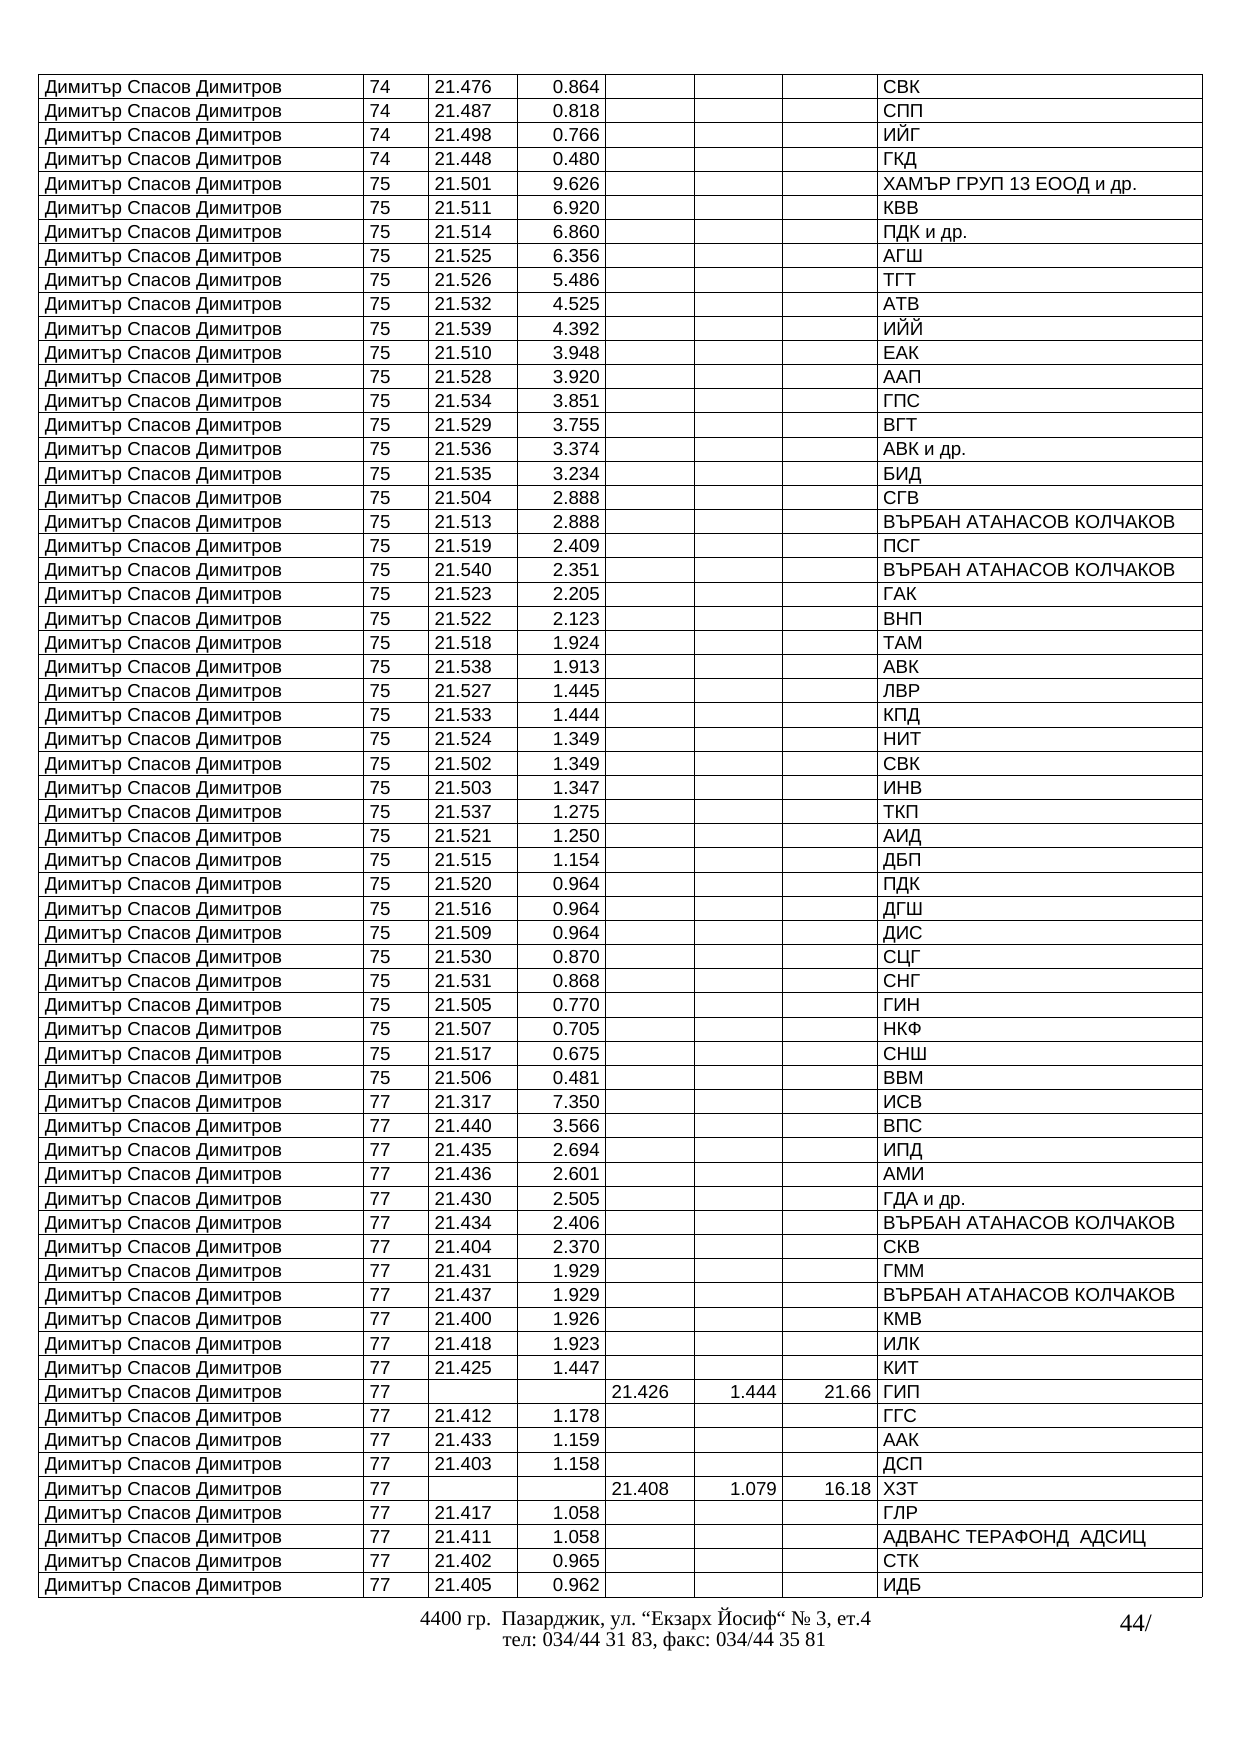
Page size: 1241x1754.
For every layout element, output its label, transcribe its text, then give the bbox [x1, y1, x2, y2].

table_cell Димитър Спасов Димитров [39, 1211, 363, 1234]
table_cell [783, 244, 877, 267]
table_cell ГГС [878, 1404, 1202, 1427]
table_cell [606, 510, 694, 533]
table_cell [695, 1308, 782, 1331]
table_cell [783, 293, 877, 316]
table_cell 21.518 [429, 631, 517, 654]
table_cell [606, 558, 694, 581]
table_cell 2.601 [518, 1163, 605, 1186]
table_cell [606, 993, 694, 1016]
table_cell [606, 873, 694, 896]
table_cell Димитър Спасов Димитров [39, 293, 363, 316]
table_cell Димитър Спасов Димитров [39, 1501, 363, 1524]
table_cell [783, 1283, 877, 1306]
table_cell [783, 1428, 877, 1451]
table_cell [606, 583, 694, 606]
table_cell 21.400 [429, 1308, 517, 1331]
table_cell 3.755 [518, 413, 605, 436]
table_cell 21.430 [429, 1187, 517, 1210]
table_cell ИДБ [878, 1573, 1202, 1596]
table_cell 3.851 [518, 389, 605, 412]
table_cell СВК [878, 752, 1202, 775]
table_cell [783, 1549, 877, 1572]
table_cell 0.480 [518, 148, 605, 171]
table_cell 21.526 [429, 268, 517, 291]
table_cell [606, 1332, 694, 1355]
table_cell 77 [364, 1356, 428, 1379]
table_cell [606, 1573, 694, 1596]
table_cell 21.408 [606, 1477, 694, 1500]
table_cell 75 [364, 728, 428, 751]
table_cell 21.411 [429, 1525, 517, 1548]
table_cell ИЛК [878, 1332, 1202, 1355]
table_cell 21.519 [429, 534, 517, 557]
table_cell [783, 776, 877, 799]
table_cell 1.444 [518, 703, 605, 726]
table_cell 77 [364, 1380, 428, 1403]
table_cell 21.436 [429, 1163, 517, 1186]
table_cell [783, 1018, 877, 1041]
table_cell 77 [364, 1404, 428, 1427]
table_cell БИД [878, 462, 1202, 485]
table_cell Димитър Спасов Димитров [39, 1573, 363, 1596]
table_cell [783, 268, 877, 291]
table_cell [695, 897, 782, 920]
table_cell 21.431 [429, 1259, 517, 1282]
table_cell Димитър Спасов Димитров [39, 1187, 363, 1210]
table_cell [606, 293, 694, 316]
table_cell [606, 99, 694, 122]
table_cell 2.205 [518, 583, 605, 606]
table_cell 77 [364, 1138, 428, 1161]
table_cell 21.426 [606, 1380, 694, 1403]
table_cell [606, 728, 694, 751]
table_cell АВК и др. [878, 438, 1202, 461]
table_cell Димитър Спасов Димитров [39, 244, 363, 267]
table_cell 21.531 [429, 969, 517, 992]
table_cell 77 [364, 1573, 428, 1596]
table_cell СЦГ [878, 945, 1202, 968]
table_cell 4.392 [518, 317, 605, 340]
table_cell 21.506 [429, 1066, 517, 1089]
table_cell [783, 365, 877, 388]
table_cell 0.481 [518, 1066, 605, 1089]
table_cell 75 [364, 873, 428, 896]
table_cell [783, 607, 877, 630]
table_cell [695, 293, 782, 316]
table_cell 21.425 [429, 1356, 517, 1379]
table_cell [695, 703, 782, 726]
table_cell [695, 583, 782, 606]
table_cell ИСВ [878, 1090, 1202, 1113]
table_cell 1.058 [518, 1525, 605, 1548]
table_cell 0.766 [518, 123, 605, 146]
table_cell 75 [364, 921, 428, 944]
table_cell 77 [364, 1549, 428, 1572]
table_cell 16.18 [783, 1477, 877, 1500]
table_cell ГЛР [878, 1501, 1202, 1524]
table_cell 75 [364, 486, 428, 509]
table_cell [695, 1356, 782, 1379]
table_cell [695, 921, 782, 944]
table_cell 75 [364, 510, 428, 533]
table_cell 21.514 [429, 220, 517, 243]
table_cell 75 [364, 1018, 428, 1041]
table_cell [783, 220, 877, 243]
table_cell 77 [364, 1163, 428, 1186]
table_cell 75 [364, 268, 428, 291]
table_cell [783, 341, 877, 364]
table_cell [606, 244, 694, 267]
table_cell [606, 123, 694, 146]
table_cell 77 [364, 1283, 428, 1306]
table_cell [783, 510, 877, 533]
table_cell [783, 438, 877, 461]
table_cell Димитър Спасов Димитров [39, 1090, 363, 1113]
table_cell Димитър Спасов Димитров [39, 1163, 363, 1186]
table_cell 2.505 [518, 1187, 605, 1210]
table_cell 21.513 [429, 510, 517, 533]
table_cell 75 [364, 293, 428, 316]
table_cell 21.448 [429, 148, 517, 171]
table_cell [695, 1428, 782, 1451]
table_cell [695, 75, 782, 98]
table_cell [783, 969, 877, 992]
table_cell Димитър Спасов Димитров [39, 413, 363, 436]
table_cell 0.964 [518, 921, 605, 944]
table_cell [606, 969, 694, 992]
table_cell Димитър Спасов Димитров [39, 365, 363, 388]
table_cell Димитър Спасов Димитров [39, 1235, 363, 1258]
table_cell [695, 607, 782, 630]
table_cell 75 [364, 583, 428, 606]
table_cell [606, 1404, 694, 1427]
table_cell [695, 1042, 782, 1065]
table_cell [606, 1090, 694, 1113]
table_cell [783, 1042, 877, 1065]
table_cell 2.694 [518, 1138, 605, 1161]
table_cell 21.521 [429, 824, 517, 847]
table_cell ГДА и др. [878, 1187, 1202, 1210]
table_cell [606, 1187, 694, 1210]
table_cell [695, 317, 782, 340]
table_cell [606, 486, 694, 509]
table_cell [783, 1356, 877, 1379]
table_cell Димитър Спасов Димитров [39, 1549, 363, 1572]
table_cell 4.525 [518, 293, 605, 316]
table_cell Димитър Спасов Димитров [39, 655, 363, 678]
table_cell [695, 1018, 782, 1041]
table_cell [783, 897, 877, 920]
table_cell ДГШ [878, 897, 1202, 920]
table_cell [695, 534, 782, 557]
table_cell 1.275 [518, 800, 605, 823]
table_cell 21.509 [429, 921, 517, 944]
table_cell Димитър Спасов Димитров [39, 534, 363, 557]
table_cell 21.516 [429, 897, 517, 920]
table_cell 21.535 [429, 462, 517, 485]
table_cell АМИ [878, 1163, 1202, 1186]
table_cell СНШ [878, 1042, 1202, 1065]
table_cell [783, 824, 877, 847]
table_cell [783, 679, 877, 702]
table_cell Димитър Спасов Димитров [39, 1114, 363, 1137]
table_cell [606, 921, 694, 944]
table_cell 9.626 [518, 172, 605, 195]
table_cell 1.444 [695, 1380, 782, 1403]
table_cell [606, 75, 694, 98]
table_cell Димитър Спасов Димитров [39, 268, 363, 291]
table_cell КПД [878, 703, 1202, 726]
table_cell 21.520 [429, 873, 517, 896]
table_cell [783, 1259, 877, 1282]
table_cell [783, 583, 877, 606]
table_cell Димитър Спасов Димитров [39, 897, 363, 920]
table_cell [695, 268, 782, 291]
table_cell 77 [364, 1114, 428, 1137]
table_cell 21.517 [429, 1042, 517, 1065]
table_cell 21.532 [429, 293, 517, 316]
table_cell СГВ [878, 486, 1202, 509]
table_cell [606, 1525, 694, 1548]
table_cell [783, 703, 877, 726]
table_cell [695, 1211, 782, 1234]
table_cell [695, 1138, 782, 1161]
table_cell [606, 1259, 694, 1282]
table_cell 7.350 [518, 1090, 605, 1113]
table_cell Димитър Спасов Димитров [39, 196, 363, 219]
table_cell ИЙГ [878, 123, 1202, 146]
table_cell 21.66 [783, 1380, 877, 1403]
table_cell Димитър Спасов Димитров [39, 510, 363, 533]
table_cell 21.503 [429, 776, 517, 799]
table_cell [695, 969, 782, 992]
table_cell [695, 220, 782, 243]
table_cell ИПД [878, 1138, 1202, 1161]
table_cell [783, 389, 877, 412]
table_cell [695, 848, 782, 871]
table_cell Димитър Спасов Димитров [39, 1259, 363, 1282]
table_cell ВНП [878, 607, 1202, 630]
table_cell [783, 1453, 877, 1476]
table_cell 2.123 [518, 607, 605, 630]
table_cell 21.433 [429, 1428, 517, 1451]
table_cell [783, 921, 877, 944]
table_cell АИД [878, 824, 1202, 847]
table_cell 75 [364, 703, 428, 726]
table_cell АВК [878, 655, 1202, 678]
table_cell 77 [364, 1501, 428, 1524]
table_cell [695, 389, 782, 412]
table_cell 3.374 [518, 438, 605, 461]
table_cell 1.923 [518, 1332, 605, 1355]
table_cell 21.434 [429, 1211, 517, 1234]
table_cell 1.447 [518, 1356, 605, 1379]
table_cell АТВ [878, 293, 1202, 316]
table_cell НИТ [878, 728, 1202, 751]
table_cell ГИП [878, 1380, 1202, 1403]
table_cell Димитър Спасов Димитров [39, 123, 363, 146]
table_cell 74 [364, 75, 428, 98]
table_cell Димитър Спасов Димитров [39, 1018, 363, 1041]
table_cell ГИН [878, 993, 1202, 1016]
table_cell 2.409 [518, 534, 605, 557]
table_cell 75 [364, 607, 428, 630]
table_cell 0.962 [518, 1573, 605, 1596]
table_cell 1.929 [518, 1283, 605, 1306]
table_cell ВПС [878, 1114, 1202, 1137]
table_cell [695, 413, 782, 436]
table_cell 21.404 [429, 1235, 517, 1258]
table_cell Димитър Спасов Димитров [39, 679, 363, 702]
table_cell 75 [364, 800, 428, 823]
table_cell 75 [364, 341, 428, 364]
table_cell [429, 1477, 517, 1500]
table_cell ХЗТ [878, 1477, 1202, 1500]
table_cell [783, 1404, 877, 1427]
table_cell 1.178 [518, 1404, 605, 1427]
table_cell [695, 1187, 782, 1210]
table_cell 21.540 [429, 558, 517, 581]
table_cell 21.522 [429, 607, 517, 630]
table_cell 0.864 [518, 75, 605, 98]
table_cell [783, 486, 877, 509]
table_cell Димитър Спасов Димитров [39, 172, 363, 195]
table_cell [606, 462, 694, 485]
table_cell 0.965 [518, 1549, 605, 1572]
table_cell 0.818 [518, 99, 605, 122]
table_cell [606, 341, 694, 364]
table_cell [695, 631, 782, 654]
table_cell ДСП [878, 1453, 1202, 1476]
table_cell 1.347 [518, 776, 605, 799]
table_cell [695, 1259, 782, 1282]
table_cell 77 [364, 1211, 428, 1234]
table_cell Димитър Спасов Димитров [39, 824, 363, 847]
table_cell 1.250 [518, 824, 605, 847]
table_cell [606, 1308, 694, 1331]
table_cell [606, 196, 694, 219]
table_cell Димитър Спасов Димитров [39, 1042, 363, 1065]
table_cell [606, 824, 694, 847]
table_cell [783, 75, 877, 98]
table_cell 3.566 [518, 1114, 605, 1137]
table_cell [606, 1549, 694, 1572]
table_cell КВВ [878, 196, 1202, 219]
table_cell 75 [364, 317, 428, 340]
table_cell ААП [878, 365, 1202, 388]
table_cell [518, 1380, 605, 1403]
table_cell 21.403 [429, 1453, 517, 1476]
table_cell [695, 1090, 782, 1113]
table_cell Димитър Спасов Димитров [39, 1428, 363, 1451]
table_cell 21.501 [429, 172, 517, 195]
table_cell [606, 1138, 694, 1161]
table_cell [606, 607, 694, 630]
table_cell 21.498 [429, 123, 517, 146]
table_cell [606, 1356, 694, 1379]
table_cell Димитър Спасов Димитров [39, 1138, 363, 1161]
table_cell [783, 1308, 877, 1331]
table_cell 21.487 [429, 99, 517, 122]
table_cell Димитър Спасов Димитров [39, 776, 363, 799]
table_cell [783, 800, 877, 823]
table_cell 1.929 [518, 1259, 605, 1282]
table_cell 2.351 [518, 558, 605, 581]
table_cell 1.913 [518, 655, 605, 678]
table_cell 77 [364, 1235, 428, 1258]
table_cell 21.418 [429, 1332, 517, 1355]
table_cell Димитър Спасов Димитров [39, 220, 363, 243]
table_cell 75 [364, 413, 428, 436]
table_cell [606, 365, 694, 388]
table_cell Димитър Спасов Димитров [39, 631, 363, 654]
table_cell [695, 462, 782, 485]
table_cell 75 [364, 848, 428, 871]
table_cell 21.538 [429, 655, 517, 678]
table_cell ЕАК [878, 341, 1202, 364]
table_cell Димитър Спасов Димитров [39, 1453, 363, 1476]
table_cell 75 [364, 389, 428, 412]
table_cell 77 [364, 1187, 428, 1210]
table_cell [783, 728, 877, 751]
table_cell [606, 317, 694, 340]
table_cell 21.529 [429, 413, 517, 436]
table_cell СКВ [878, 1235, 1202, 1258]
table_cell ВЪРБАН АТАНАСОВ КОЛЧАКОВ [878, 558, 1202, 581]
table_cell [695, 99, 782, 122]
table_cell Димитър Спасов Димитров [39, 752, 363, 775]
table_cell [695, 558, 782, 581]
table_cell ГММ [878, 1259, 1202, 1282]
table_cell [695, 655, 782, 678]
table_cell 75 [364, 196, 428, 219]
table_cell 21.523 [429, 583, 517, 606]
table_cell Димитър Спасов Димитров [39, 438, 363, 461]
table_cell Димитър Спасов Димитров [39, 848, 363, 871]
table_cell [695, 728, 782, 751]
table_cell [695, 510, 782, 533]
table_cell 2.370 [518, 1235, 605, 1258]
table_cell 0.868 [518, 969, 605, 992]
table_cell Димитър Спасов Димитров [39, 75, 363, 98]
table_cell [606, 1163, 694, 1186]
table_cell 0.675 [518, 1042, 605, 1065]
table_cell [783, 1163, 877, 1186]
table_cell [695, 1549, 782, 1572]
table_cell [695, 1332, 782, 1355]
table_cell [606, 945, 694, 968]
table_cell 21.510 [429, 341, 517, 364]
table_cell [606, 1501, 694, 1524]
table_cell 75 [364, 993, 428, 1016]
table_cell [606, 655, 694, 678]
table_cell [606, 438, 694, 461]
table_cell [695, 945, 782, 968]
table_cell 21.525 [429, 244, 517, 267]
table_cell 0.870 [518, 945, 605, 968]
table_cell КИТ [878, 1356, 1202, 1379]
table_cell ИНВ [878, 776, 1202, 799]
table_cell [695, 993, 782, 1016]
table_cell [606, 268, 694, 291]
table_cell [695, 1283, 782, 1306]
table_cell Димитър Спасов Димитров [39, 873, 363, 896]
table_cell 77 [364, 1090, 428, 1113]
table_cell НКФ [878, 1018, 1202, 1041]
table_cell 0.964 [518, 873, 605, 896]
table_cell [606, 148, 694, 171]
table_cell [695, 172, 782, 195]
table_cell [606, 848, 694, 871]
table_cell ТГТ [878, 268, 1202, 291]
table_cell Димитър Спасов Димитров [39, 969, 363, 992]
table_cell 6.920 [518, 196, 605, 219]
table_cell 1.158 [518, 1453, 605, 1476]
table_cell [783, 99, 877, 122]
table_cell [606, 1114, 694, 1137]
table_cell Димитър Спасов Димитров [39, 1283, 363, 1306]
table_cell [783, 631, 877, 654]
table_cell [606, 631, 694, 654]
table_cell [606, 1042, 694, 1065]
table_cell ПДК [878, 873, 1202, 896]
table_cell Димитър Спасов Димитров [39, 703, 363, 726]
table_cell [606, 1283, 694, 1306]
table_cell 21.505 [429, 993, 517, 1016]
table_cell [606, 1428, 694, 1451]
table_cell 21.440 [429, 1114, 517, 1137]
table_cell 1.349 [518, 752, 605, 775]
table_cell 1.926 [518, 1308, 605, 1331]
table_cell [695, 752, 782, 775]
table_cell 5.486 [518, 268, 605, 291]
table_cell [606, 776, 694, 799]
table_cell Димитър Спасов Димитров [39, 558, 363, 581]
table_cell 77 [364, 1453, 428, 1476]
table_cell 75 [364, 655, 428, 678]
table_cell [783, 1090, 877, 1113]
table_cell 21.402 [429, 1549, 517, 1572]
table_cell [695, 365, 782, 388]
table_cell 2.888 [518, 486, 605, 509]
table_cell 21.524 [429, 728, 517, 751]
table_cell [695, 341, 782, 364]
table_cell 21.515 [429, 848, 517, 871]
table_cell Димитър Спасов Димитров [39, 1356, 363, 1379]
table_cell [695, 873, 782, 896]
table_cell 0.964 [518, 897, 605, 920]
table_cell 1.058 [518, 1501, 605, 1524]
table_cell [783, 1211, 877, 1234]
table_cell 74 [364, 148, 428, 171]
table_cell [695, 1066, 782, 1089]
table_cell Димитър Спасов Димитров [39, 1332, 363, 1355]
table_cell 77 [364, 1477, 428, 1500]
table_cell ДИС [878, 921, 1202, 944]
table_cell Димитър Спасов Димитров [39, 921, 363, 944]
table_cell [695, 1163, 782, 1186]
table_cell [695, 1235, 782, 1258]
table_cell 6.356 [518, 244, 605, 267]
table_cell Димитър Спасов Димитров [39, 728, 363, 751]
table_cell 75 [364, 558, 428, 581]
table_cell 75 [364, 462, 428, 485]
table_cell 75 [364, 172, 428, 195]
table_cell ТКП [878, 800, 1202, 823]
table_cell 1.445 [518, 679, 605, 702]
table_cell [783, 1501, 877, 1524]
table_cell 75 [364, 220, 428, 243]
table_cell [695, 148, 782, 171]
table_cell [783, 148, 877, 171]
table_cell 75 [364, 1066, 428, 1089]
table_cell [606, 1018, 694, 1041]
table_cell Димитър Спасов Димитров [39, 389, 363, 412]
table_cell Димитър Спасов Димитров [39, 1380, 363, 1403]
table_cell [606, 413, 694, 436]
table_cell [606, 172, 694, 195]
table_cell ГКД [878, 148, 1202, 171]
table_cell [783, 1573, 877, 1596]
table_cell ЛВР [878, 679, 1202, 702]
table_cell Димитър Спасов Димитров [39, 462, 363, 485]
table_cell 75 [364, 1042, 428, 1065]
table_cell [606, 1453, 694, 1476]
table_cell [783, 413, 877, 436]
table_cell 6.860 [518, 220, 605, 243]
table_cell 1.924 [518, 631, 605, 654]
table_cell ГАК [878, 583, 1202, 606]
table_cell Димитър Спасов Димитров [39, 1308, 363, 1331]
table_cell 21.437 [429, 1283, 517, 1306]
table_cell 21.435 [429, 1138, 517, 1161]
table_cell 75 [364, 631, 428, 654]
table_cell Димитър Спасов Димитров [39, 486, 363, 509]
table_cell [783, 172, 877, 195]
table_cell ХАМЪР ГРУП 13 ЕООД и др. [878, 172, 1202, 195]
table_cell 21.536 [429, 438, 517, 461]
table_cell [783, 123, 877, 146]
table_cell 21.417 [429, 1501, 517, 1524]
table_cell Димитър Спасов Димитров [39, 148, 363, 171]
table_cell СНГ [878, 969, 1202, 992]
table_cell 21.317 [429, 1090, 517, 1113]
table_cell Димитър Спасов Димитров [39, 1525, 363, 1548]
table_cell [783, 848, 877, 871]
table_cell Димитър Спасов Димитров [39, 317, 363, 340]
table_cell [783, 317, 877, 340]
table_cell [695, 776, 782, 799]
table_cell [606, 534, 694, 557]
table_cell [606, 897, 694, 920]
table_cell 21.507 [429, 1018, 517, 1041]
table_cell Димитър Спасов Димитров [39, 945, 363, 968]
table_cell [606, 389, 694, 412]
table_cell ВВМ [878, 1066, 1202, 1089]
table_cell Димитър Спасов Димитров [39, 99, 363, 122]
table_cell [783, 1235, 877, 1258]
table_cell СТК [878, 1549, 1202, 1572]
table_cell 77 [364, 1428, 428, 1451]
table_cell 1.349 [518, 728, 605, 751]
table_cell 75 [364, 969, 428, 992]
table_cell [695, 438, 782, 461]
table_cell 75 [364, 438, 428, 461]
table_cell [783, 1332, 877, 1355]
table_cell [783, 1114, 877, 1137]
table_cell [518, 1477, 605, 1500]
table_cell [695, 679, 782, 702]
table_cell ПСГ [878, 534, 1202, 557]
table_cell 75 [364, 897, 428, 920]
table_cell ААК [878, 1428, 1202, 1451]
table_cell ВЪРБАН АТАНАСОВ КОЛЧАКОВ [878, 1283, 1202, 1306]
table_cell 74 [364, 99, 428, 122]
table_cell АГШ [878, 244, 1202, 267]
table_cell 21.533 [429, 703, 517, 726]
table_cell 2.888 [518, 510, 605, 533]
table_cell 3.920 [518, 365, 605, 388]
table_cell [783, 1138, 877, 1161]
table_cell Димитър Спасов Димитров [39, 993, 363, 1016]
table_cell ИЙЙ [878, 317, 1202, 340]
table_cell [695, 244, 782, 267]
table_cell 21.527 [429, 679, 517, 702]
table_cell [783, 1187, 877, 1210]
table_cell 21.511 [429, 196, 517, 219]
table_cell 75 [364, 365, 428, 388]
table_cell [695, 1404, 782, 1427]
table_cell [783, 534, 877, 557]
table_cell [783, 993, 877, 1016]
table_cell [783, 1066, 877, 1089]
table_cell Димитър Спасов Димитров [39, 1404, 363, 1427]
table_cell 77 [364, 1308, 428, 1331]
table_cell Димитър Спасов Димитров [39, 1477, 363, 1500]
table_cell 21.504 [429, 486, 517, 509]
table_cell [783, 873, 877, 896]
table_cell [606, 1066, 694, 1089]
table_cell 21.412 [429, 1404, 517, 1427]
table_cell [783, 558, 877, 581]
table_cell КМВ [878, 1308, 1202, 1331]
table_cell [783, 196, 877, 219]
table_cell 21.528 [429, 365, 517, 388]
table_cell 77 [364, 1525, 428, 1548]
table_cell ДБП [878, 848, 1202, 871]
table_cell 75 [364, 752, 428, 775]
table_cell 75 [364, 945, 428, 968]
table_cell [695, 824, 782, 847]
table_cell 77 [364, 1259, 428, 1282]
table_cell ВЪРБАН АТАНАСОВ КОЛЧАКОВ [878, 1211, 1202, 1234]
table_cell [783, 462, 877, 485]
table_cell [606, 220, 694, 243]
table_cell 1.154 [518, 848, 605, 871]
table_cell 75 [364, 534, 428, 557]
table_cell [606, 752, 694, 775]
table_cell [695, 486, 782, 509]
table_cell ТАМ [878, 631, 1202, 654]
table_cell [783, 655, 877, 678]
table_cell [695, 1501, 782, 1524]
table_cell [606, 679, 694, 702]
table_cell [783, 752, 877, 775]
table_cell [606, 1235, 694, 1258]
table_cell [695, 1114, 782, 1137]
table_cell Димитър Спасов Димитров [39, 1066, 363, 1089]
table_cell 3.948 [518, 341, 605, 364]
table_cell 0.705 [518, 1018, 605, 1041]
table_cell ВГТ [878, 413, 1202, 436]
table_cell Димитър Спасов Димитров [39, 341, 363, 364]
table_cell [695, 196, 782, 219]
table_cell [783, 945, 877, 968]
table_cell СПП [878, 99, 1202, 122]
table_cell [783, 1525, 877, 1548]
table_cell [695, 123, 782, 146]
table_cell 21.537 [429, 800, 517, 823]
table_cell 3.234 [518, 462, 605, 485]
table_cell ВЪРБАН АТАНАСОВ КОЛЧАКОВ [878, 510, 1202, 533]
table_cell 21.534 [429, 389, 517, 412]
table_cell 75 [364, 679, 428, 702]
table_cell 1.079 [695, 1477, 782, 1500]
table_cell ГПС [878, 389, 1202, 412]
table_cell 21.502 [429, 752, 517, 775]
table_cell [606, 800, 694, 823]
table_cell Димитър Спасов Димитров [39, 607, 363, 630]
table_cell [606, 703, 694, 726]
table_cell 77 [364, 1332, 428, 1355]
table_cell 1.159 [518, 1428, 605, 1451]
table_cell 0.770 [518, 993, 605, 1016]
table_cell 21.530 [429, 945, 517, 968]
table_cell [429, 1380, 517, 1403]
table_cell 75 [364, 776, 428, 799]
table_cell 75 [364, 244, 428, 267]
table_cell ПДК и др. [878, 220, 1202, 243]
table_cell 2.406 [518, 1211, 605, 1234]
table_cell [695, 800, 782, 823]
table_cell [695, 1525, 782, 1548]
table_cell Димитър Спасов Димитров [39, 800, 363, 823]
table_cell Димитър Спасов Димитров [39, 583, 363, 606]
table_cell СВК [878, 75, 1202, 98]
table_cell 21.476 [429, 75, 517, 98]
table_cell 21.539 [429, 317, 517, 340]
table_cell 21.405 [429, 1573, 517, 1596]
table_cell АДВАНС ТЕРАФОНД АДСИЦ [878, 1525, 1202, 1548]
table_cell [695, 1453, 782, 1476]
table_cell 74 [364, 123, 428, 146]
table_cell [695, 1573, 782, 1596]
table_cell 75 [364, 824, 428, 847]
table_cell [606, 1211, 694, 1234]
